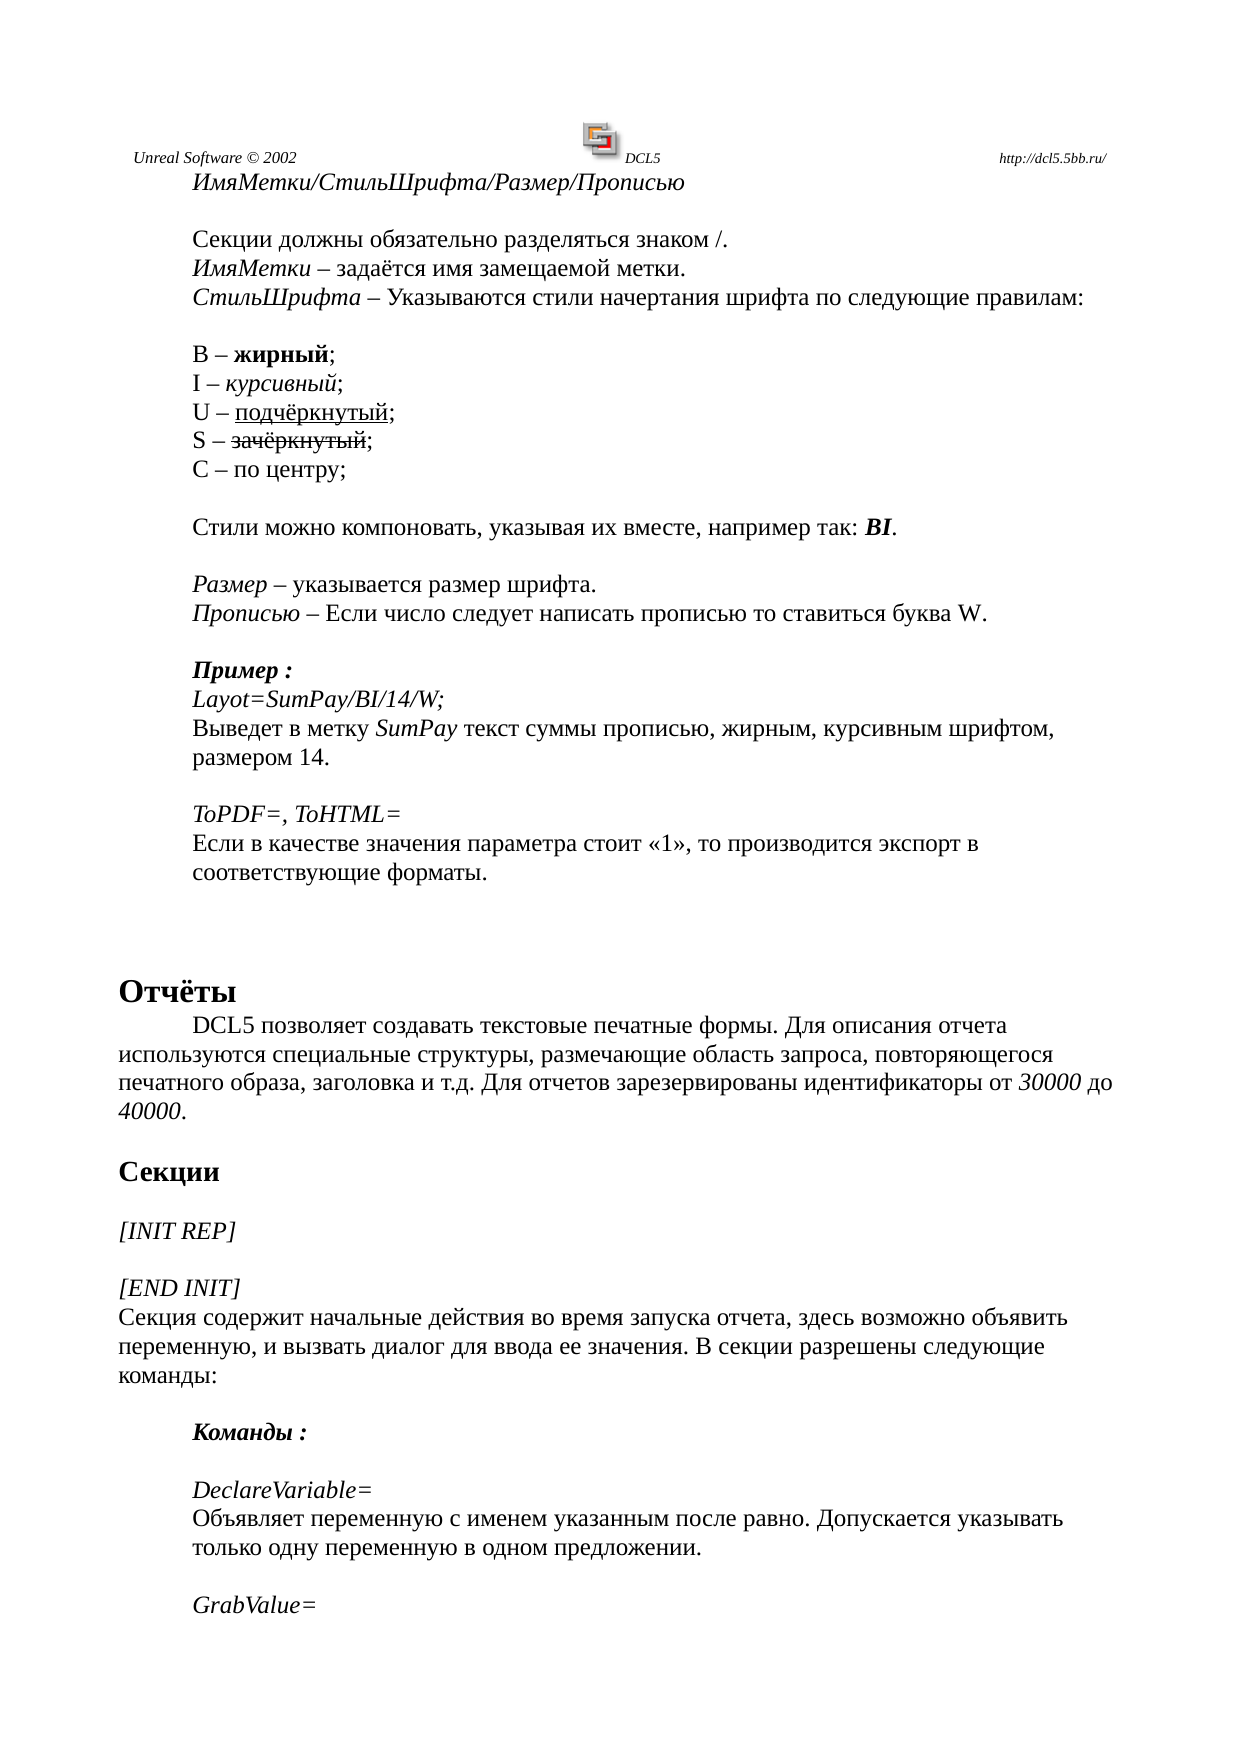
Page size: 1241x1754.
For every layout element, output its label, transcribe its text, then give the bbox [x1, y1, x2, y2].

text Объявляет переменную с именем указанным после равно. Допускается указывать [118, 1503, 1122, 1532]
text [INIT REP] [118, 1216, 1122, 1245]
text DeclareVariable= [118, 1475, 1122, 1503]
text S – зачёркнутый; [118, 425, 1122, 454]
text B – жирный; [118, 339, 1122, 368]
text U – подчёркнутый; [118, 397, 1122, 425]
text Если в качестве значения параметра стоит «1», то производится экспорт в соответствующие форматы. [118, 828, 1122, 885]
text Секции должны обязательно разделяться знаком /. [118, 224, 1122, 253]
text ToPDF=, ToHTML= [118, 799, 1122, 828]
text СтильШрифта – Указываются стили начертания шрифта по следующие правилам: [118, 282, 1122, 310]
picture [579, 118, 625, 164]
text Пример : [118, 655, 1122, 684]
text [END INIT] [118, 1273, 1122, 1302]
text I – курсивный; [118, 368, 1122, 397]
text DCL5 позволяет создавать текстовые печатные формы. Для описания отчета используются специальные структуры, размечающие область запроса, повторяющегося печатного образа, заголовка и т.д. Для отчетов зарезервированы идентификаторы от 30000 до 40000. [118, 1010, 1122, 1125]
text ИмяМетки – задаётся имя замещаемой метки. [118, 253, 1122, 282]
text Прописью – Если число следует написать прописью то ставиться буква W. [118, 598, 1122, 627]
text GrabValue= [118, 1590, 1122, 1618]
text Размер – указывается размер шрифта. [118, 569, 1122, 598]
text C – по центру; [118, 454, 1122, 483]
text Секции [118, 1154, 1122, 1187]
text только одну переменную в одном предложении. [118, 1532, 1122, 1561]
text Команды : [118, 1417, 1122, 1446]
text Layot=SumPay/BI/14/W; [118, 684, 1122, 713]
text Секция содержит начальные действия во время запуска отчета, здесь возможно объявить переменную, и вызвать диалог для ввода ее значения. В секции разрешены следующие команды: [118, 1302, 1122, 1388]
text Отчёты [118, 972, 1122, 1010]
text ИмяМетки/СтильШрифта/Размер/Прописью [118, 167, 1122, 195]
text Стили можно компоновать, указывая их вместе, например так: BI. [118, 512, 1122, 540]
text Выведет в метку SumPay текст суммы прописью, жирным, курсивным шрифтом, размером 14. [118, 713, 1122, 770]
